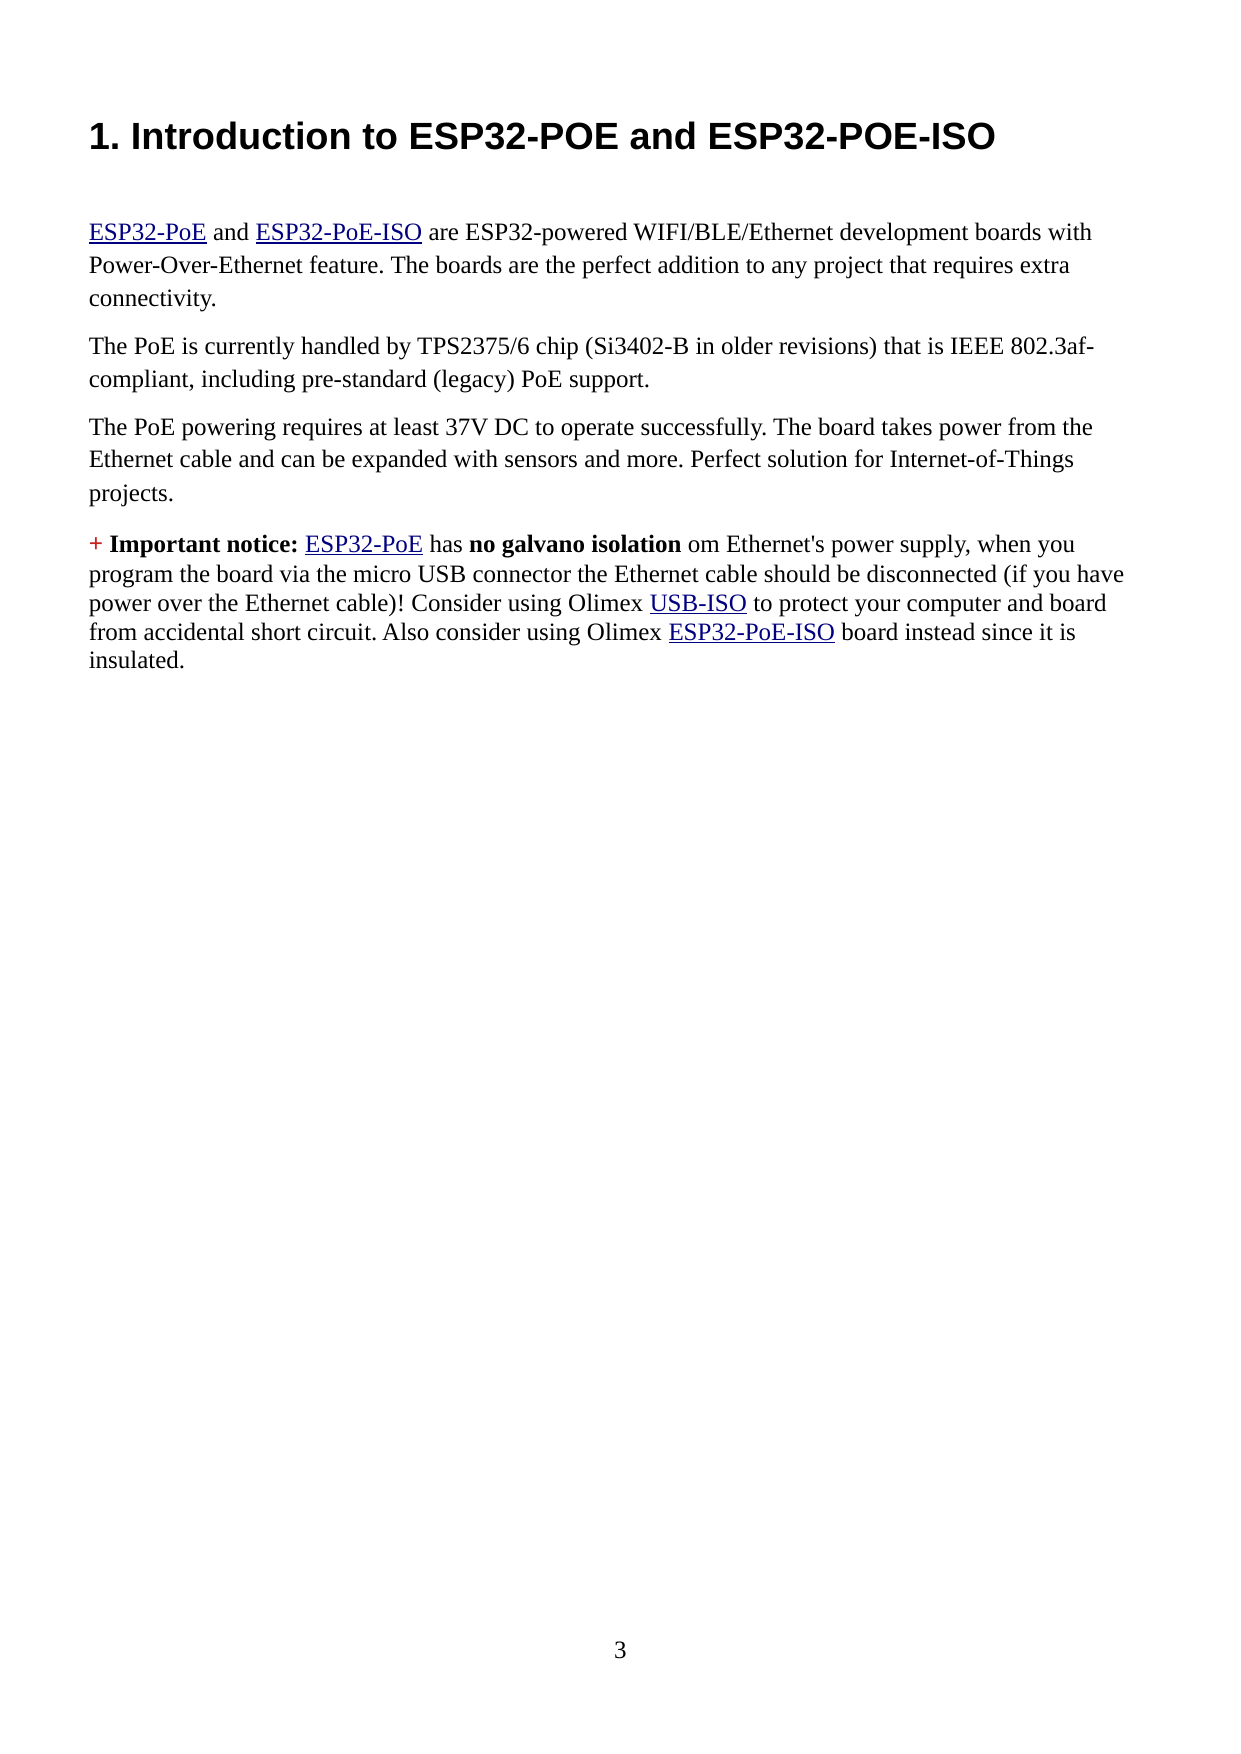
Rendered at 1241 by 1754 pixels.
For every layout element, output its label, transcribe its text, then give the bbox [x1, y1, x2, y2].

text + Important notice: ESP32-PoE has no galvano isolation om Ethernet's power supply, when you program the board via the micro USB connector the Ethernet cable should be disconnected (if you have power over the Ethernet cable)! Consider using Olimex USB-ISO to protect your computer and board from accidental short circuit. Also consider using Olimex ESP32-PoE-ISO board instead since it is insulated. [88, 525, 1152, 732]
text The PoE is currently handled by TPS2375/6 chip (Si3402-B in older revisions) that is IEEE 802.3af-compliant, including pre-standard (legacy) PoE support. [88, 331, 1152, 393]
text ESP32-PoE and ESP32-PoE-ISO are ESP32-powered WIFI/BLE/Ethernet development boards with Power-Over-Ethernet feature. The boards are the perfect addition to any project that requires extra connectivity. [88, 217, 1152, 312]
subtitle 1. Introduction to ESP32-POE and ESP32-POE-ISO [88, 113, 1152, 157]
text The PoE powering requires at least 37V DC to operate successfully. The board takes power from the Ethernet cable and can be expanded with sensors and more. Perfect solution for Internet-of-Things projects. [88, 412, 1152, 506]
